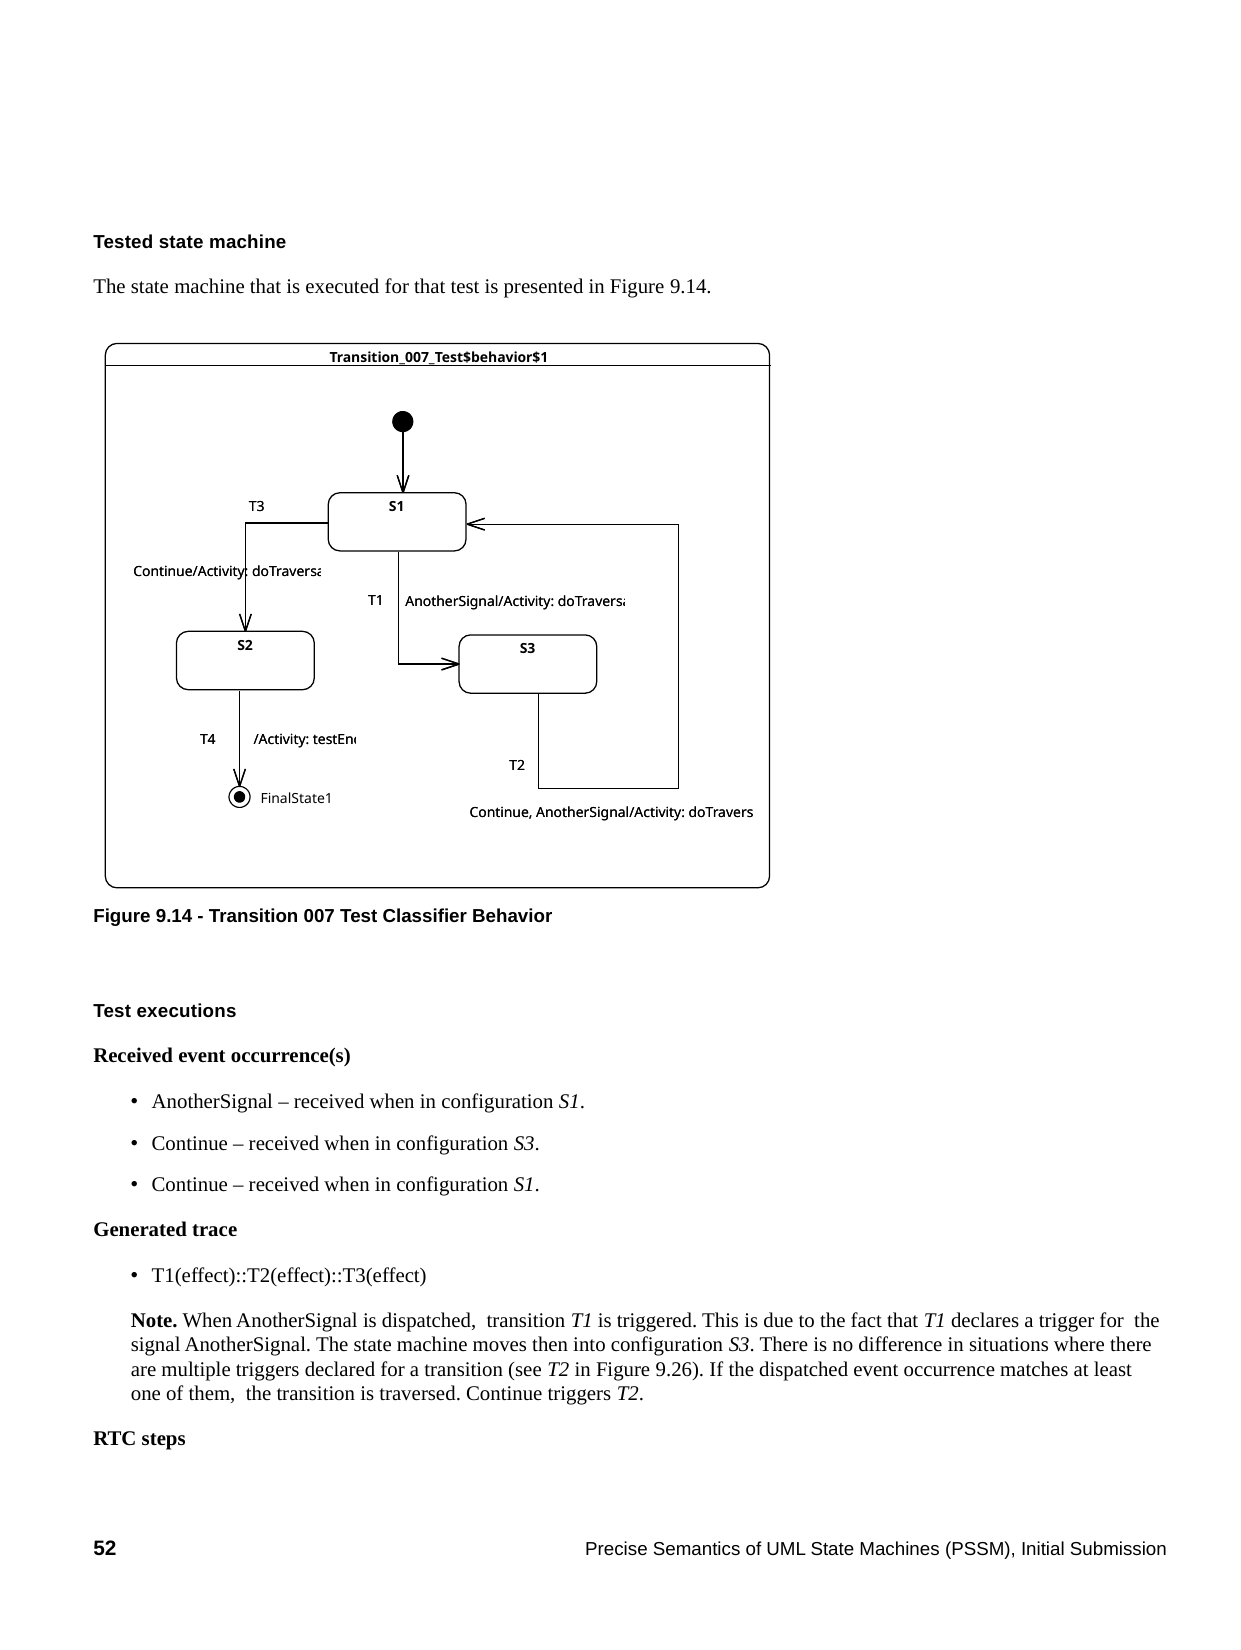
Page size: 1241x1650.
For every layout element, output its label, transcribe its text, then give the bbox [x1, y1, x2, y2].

text The state machine that is executed for that test is presented in Figure 9.14. [93, 274, 1164, 298]
text Received event occurrence(s) [93, 1043, 1164, 1067]
list Continue – received when in configuration S1. [131, 1171, 1164, 1196]
text RTC steps [93, 1426, 1164, 1450]
text Figure 9.14 - Transition 007 Test Classifier Behavior [93, 331, 879, 926]
subtitle Tested state machine [93, 231, 1164, 253]
list Continue – received when in configuration S3. [131, 1129, 1164, 1154]
list T1(effect)::T2(effect)::T3(effect) [131, 1262, 1164, 1287]
text Note. When AnotherSignal is dispatched, transition T1 is triggered. This is due to the fact that T1 declares a trigger for the signal AnotherSignal. The state machine moves then into configuration S3. There is no difference in situations where there are multiple triggers declared for a transition (see T2 in Figure 9.26). If the dispatched event occurrence matches at least one of them, the transition is traversed. Continue triggers T2. [131, 1308, 1164, 1404]
text Generated trace [93, 1217, 1164, 1241]
subtitle Test executions [93, 1000, 1164, 1022]
list AnotherSignal – received when in configuration S1. [131, 1088, 1164, 1113]
